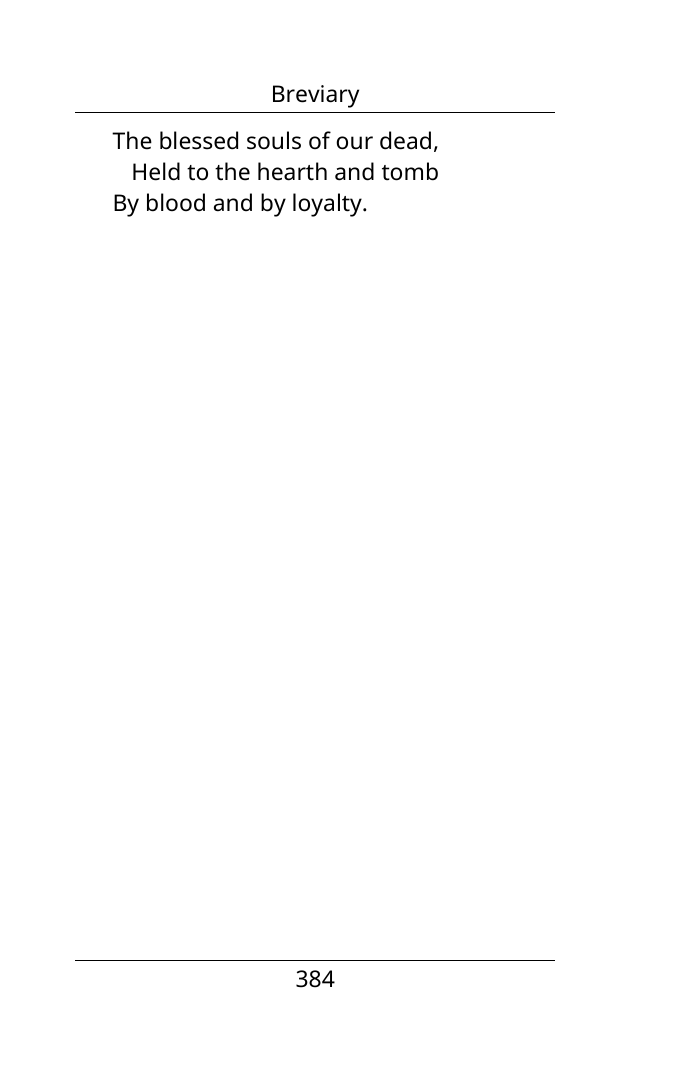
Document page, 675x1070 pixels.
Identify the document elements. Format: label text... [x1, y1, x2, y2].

text By blood and by loyalty. [112, 187, 555, 218]
text The blessed souls of our dead, [112, 125, 555, 156]
text Held to the hearth and tomb [131, 156, 555, 187]
